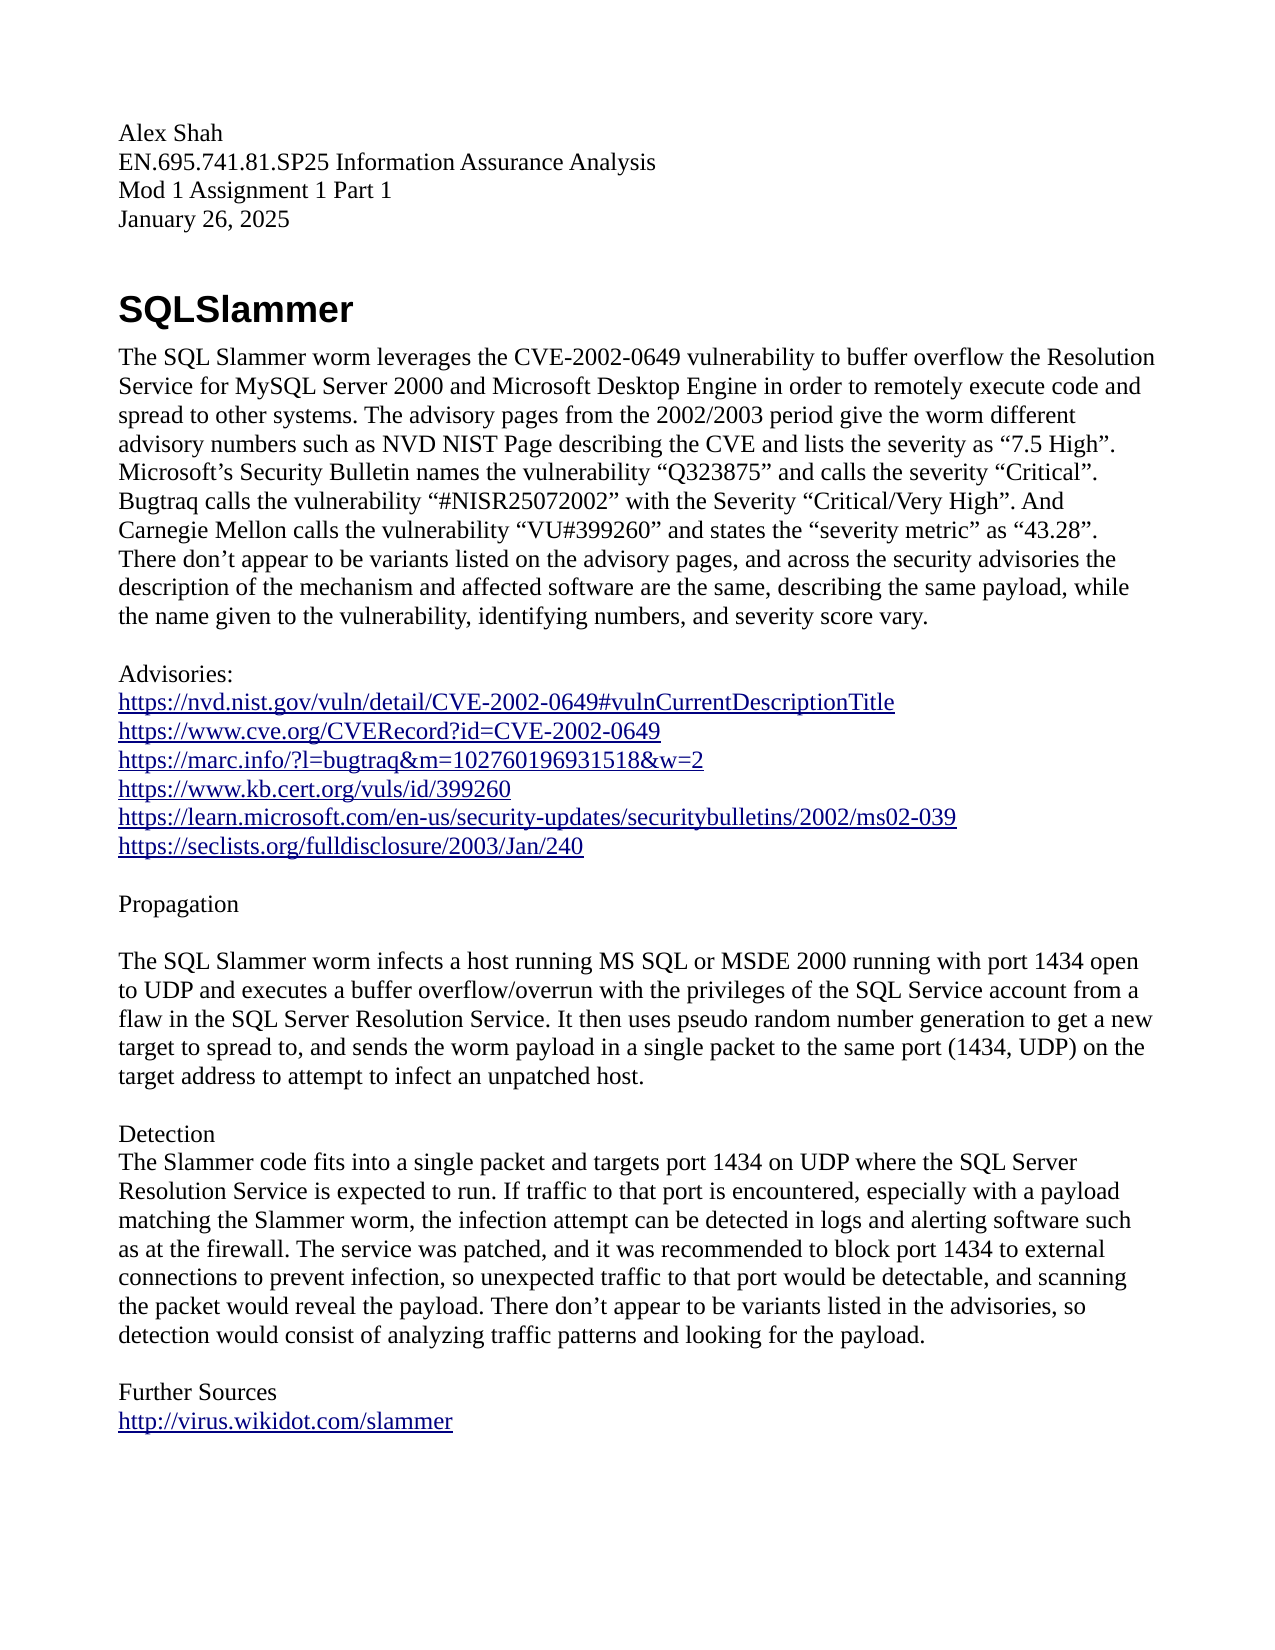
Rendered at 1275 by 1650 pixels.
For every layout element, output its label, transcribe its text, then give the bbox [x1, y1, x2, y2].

text The SQL Slammer worm leverages the CVE-2002-0649 vulnerability to buffer overflow the Resolution Service for MySQL Server 2000 and Microsoft Desktop Engine in order to remotely execute code and spread to other systems. The advisory pages from the 2002/2003 period give the worm different advisory numbers such as NVD NIST Page describing the CVE and lists the severity as “7.5 High”. Microsoft’s Security Bulletin names the vulnerability “Q323875” and calls the severity “Critical”. Bugtraq calls the vulnerability “#NISR25072002” with the Severity “Critical/Very High”. And Carnegie Mellon calls the vulnerability “VU#399260” and states the “severity metric” as “43.28”. There don’t appear to be variants listed on the advisory pages, and across the security advisories the description of the mechanism and affected software are the same, describing the same payload, while the name given to the vulnerability, identifying numbers, and severity score vary. [118, 342, 1157, 630]
text The Slammer code fits into a single packet and targets port 1434 on UDP where the SQL Server Resolution Service is expected to run. If traffic to that port is encountered, especially with a payload matching the Slammer worm, the infection attempt can be detected in logs and alerting software such as at the firewall. The service was patched, and it was recommended to block port 1434 to external connections to prevent infection, so unexpected traffic to that port would be detectable, and scanning the packet would reveal the payload. There don’t appear to be variants listed in the advisories, so detection would consist of analyzing traffic patterns and looking for the payload. [118, 1147, 1157, 1349]
text https://marc.info/?l=bugtraq&m=102760196931518&w=2 [118, 745, 1157, 774]
text Alex Shah [118, 118, 1157, 147]
text Further Sources http://virus.wikidot.com/slammer [118, 1377, 1157, 1435]
text https://nvd.nist.gov/vuln/detail/CVE-2002-0649#vulnCurrentDescriptionTitle [118, 687, 1157, 716]
text Detection [118, 1119, 1157, 1147]
text EN.695.741.81.SP25 Information Assurance Analysis [118, 147, 1157, 176]
text Propagation [118, 889, 1157, 917]
text https://learn.microsoft.com/en-us/security-updates/securitybulletins/2002/ms02-039 [118, 802, 1157, 831]
subtitle SQLSlammer [118, 287, 1157, 330]
text The SQL Slammer worm infects a host running MS SQL or MSDE 2000 running with port 1434 open to UDP and executes a buffer overflow/overrun with the privileges of the SQL Service account from a flaw in the SQL Server Resolution Service. It then uses pseudo random number generation to get a new target to spread to, and sends the worm payload in a single packet to the same port (1434, UDP) on the target address to attempt to infect an unpatched host. [118, 946, 1157, 1090]
text https://seclists.org/fulldisclosure/2003/Jan/240 [118, 831, 1157, 860]
text https://www.kb.cert.org/vuls/id/399260 [118, 774, 1157, 802]
text January 26, 2025 [118, 204, 1157, 233]
text Mod 1 Assignment 1 Part 1 [118, 176, 1157, 204]
text Advisories: [118, 659, 1157, 687]
text https://www.cve.org/CVERecord?id=CVE-2002-0649 [118, 716, 1157, 745]
